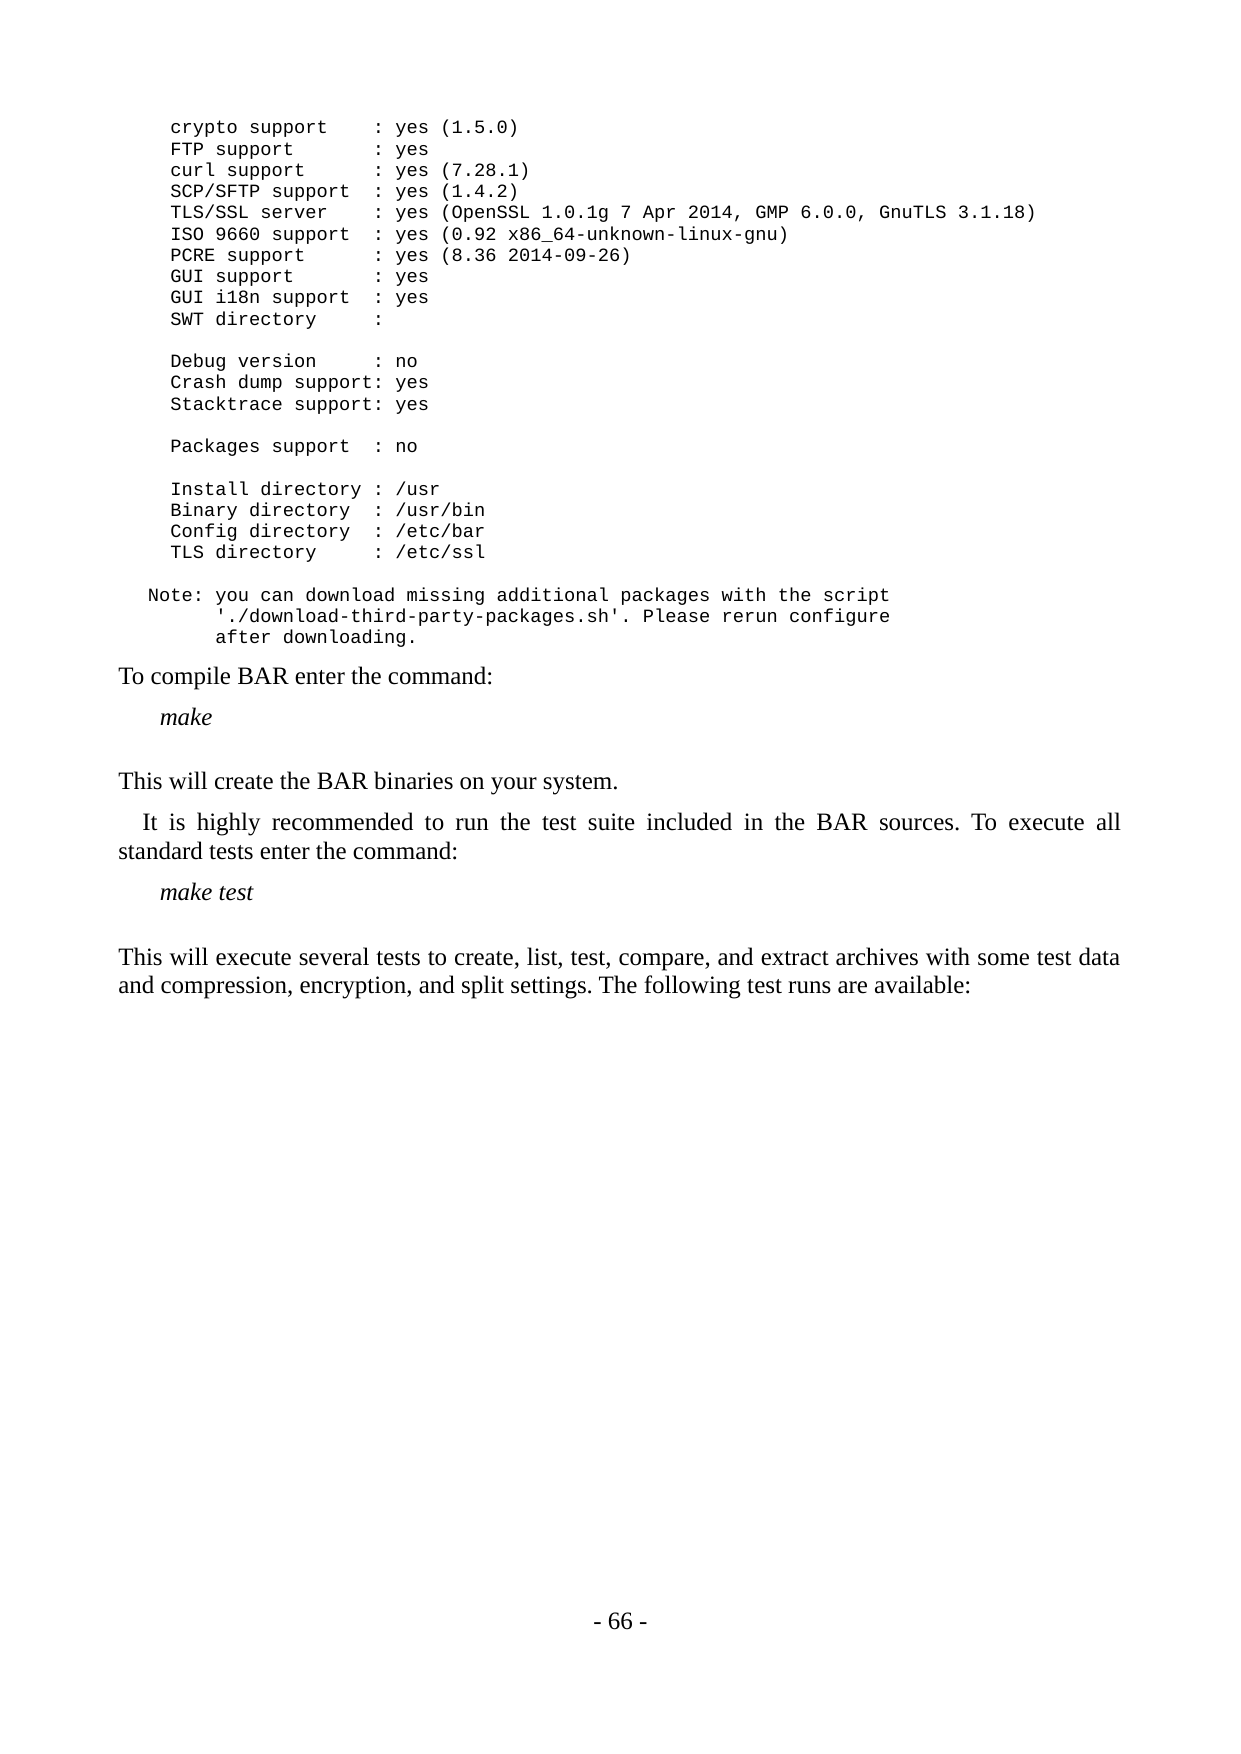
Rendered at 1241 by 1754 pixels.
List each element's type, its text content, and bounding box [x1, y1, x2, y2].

text It is highly recommended to run the test suite included in the BAR sources. To execute all standard tests enter the command: [118, 807, 1122, 865]
text To compile BAR enter the command: [118, 661, 1122, 690]
text Install directory : /usr [148, 479, 1122, 501]
text This will execute several tests to create, list, test, compare, and extract archives with some test data and compression, encryption, and split settings. The following test runs are available: [118, 942, 1122, 999]
text Note: you can download missing additional packages with the script [148, 586, 1122, 607]
text Stacktrace support: yes [148, 394, 1122, 416]
text make [159, 702, 1122, 731]
text TLS/SSL server : yes (OpenSSL 1.0.1g 7 Apr 2014, GMP 6.0.0, GnuTLS 3.1.18) [148, 203, 1122, 224]
text crypto support : yes (1.5.0) [148, 118, 1122, 139]
text FTP support : yes [148, 139, 1122, 161]
text GUI i18n support : yes [148, 288, 1122, 309]
text './download-third-party-packages.sh'. Please rerun configure [148, 607, 1122, 628]
text GUI support : yes [148, 267, 1122, 288]
text SCP/SFTP support : yes (1.4.2) [148, 182, 1122, 203]
text Binary directory : /usr/bin [148, 501, 1122, 522]
text PCRE support : yes (8.36 2014-09-26) [148, 246, 1122, 267]
text SWT directory : [148, 309, 1122, 331]
text Debug version : no [148, 352, 1122, 373]
text ISO 9660 support : yes (0.92 x86_64-unknown-linux-gnu) [148, 224, 1122, 246]
text curl support : yes (7.28.1) [148, 161, 1122, 182]
text Crash dump support: yes [148, 373, 1122, 394]
text make test [159, 877, 1122, 906]
text This will create the BAR binaries on your system. [118, 766, 1122, 795]
text Packages support : no [148, 437, 1122, 458]
text TLS directory : /etc/ssl [148, 543, 1122, 564]
text Config directory : /etc/bar [148, 522, 1122, 543]
text after downloading. [148, 628, 1122, 649]
